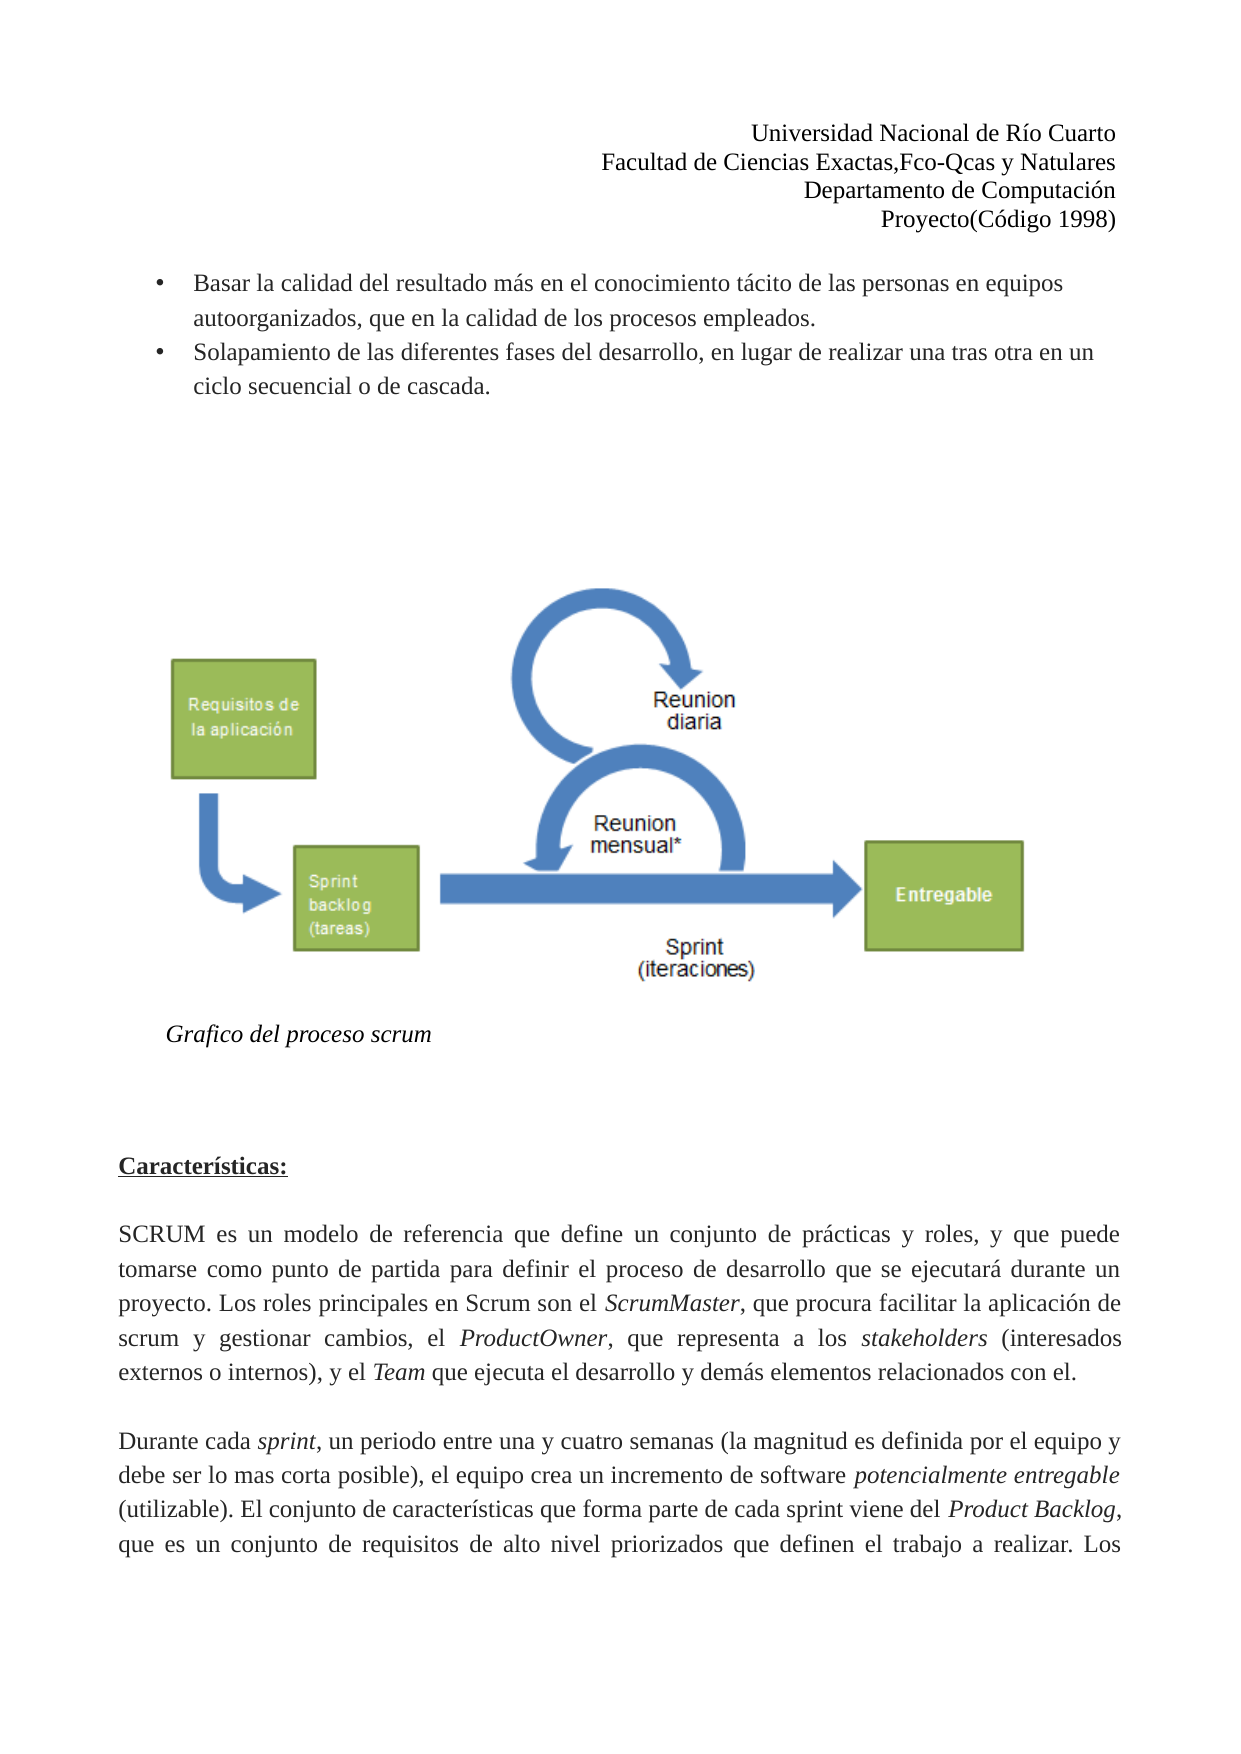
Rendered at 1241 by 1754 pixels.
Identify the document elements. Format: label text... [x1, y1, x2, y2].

picture [165, 537, 1032, 1019]
text Grafico del proceso scrum [165, 1019, 1031, 1048]
text SCRUM es un modelo de referencia que define un conjunto de prácticas y roles, y que puede tomarse como punto de partida para definir el proceso de desarrollo que se ejecutará durante un proyecto. Los roles principales en Scrum son el ScrumMaster, que procura facilitar la aplicación de scrum y gestionar cambios, el ProductOwner, que representa a los stakeholders (interesados externos o internos), y el Team que ejecuta el desarrollo y demás elementos relacionados con el. [118, 1214, 1122, 1386]
list Basar la calidad del resultado más en el conocimiento tácito de las personas en equipos autoorganizados, que en la calidad de los procesos empleados. [156, 263, 1122, 331]
list Solapamiento de las diferentes fases del desarrollo, en lugar de realizar una tras otra en un ciclo secuencial o de cascada. [156, 331, 1122, 400]
text Características: [118, 1145, 1122, 1179]
text Durante cada sprint, un periodo entre una y cuatro semanas (la magnitud es definida por el equipo y debe ser lo mas corta posible), el equipo crea un incremento de software potencialmente entregable (utilizable). El conjunto de características que forma parte de cada sprint viene del Product Backlog, que es un conjunto de requisitos de alto nivel priorizados que definen el trabajo a realizar. Los [118, 1420, 1122, 1558]
